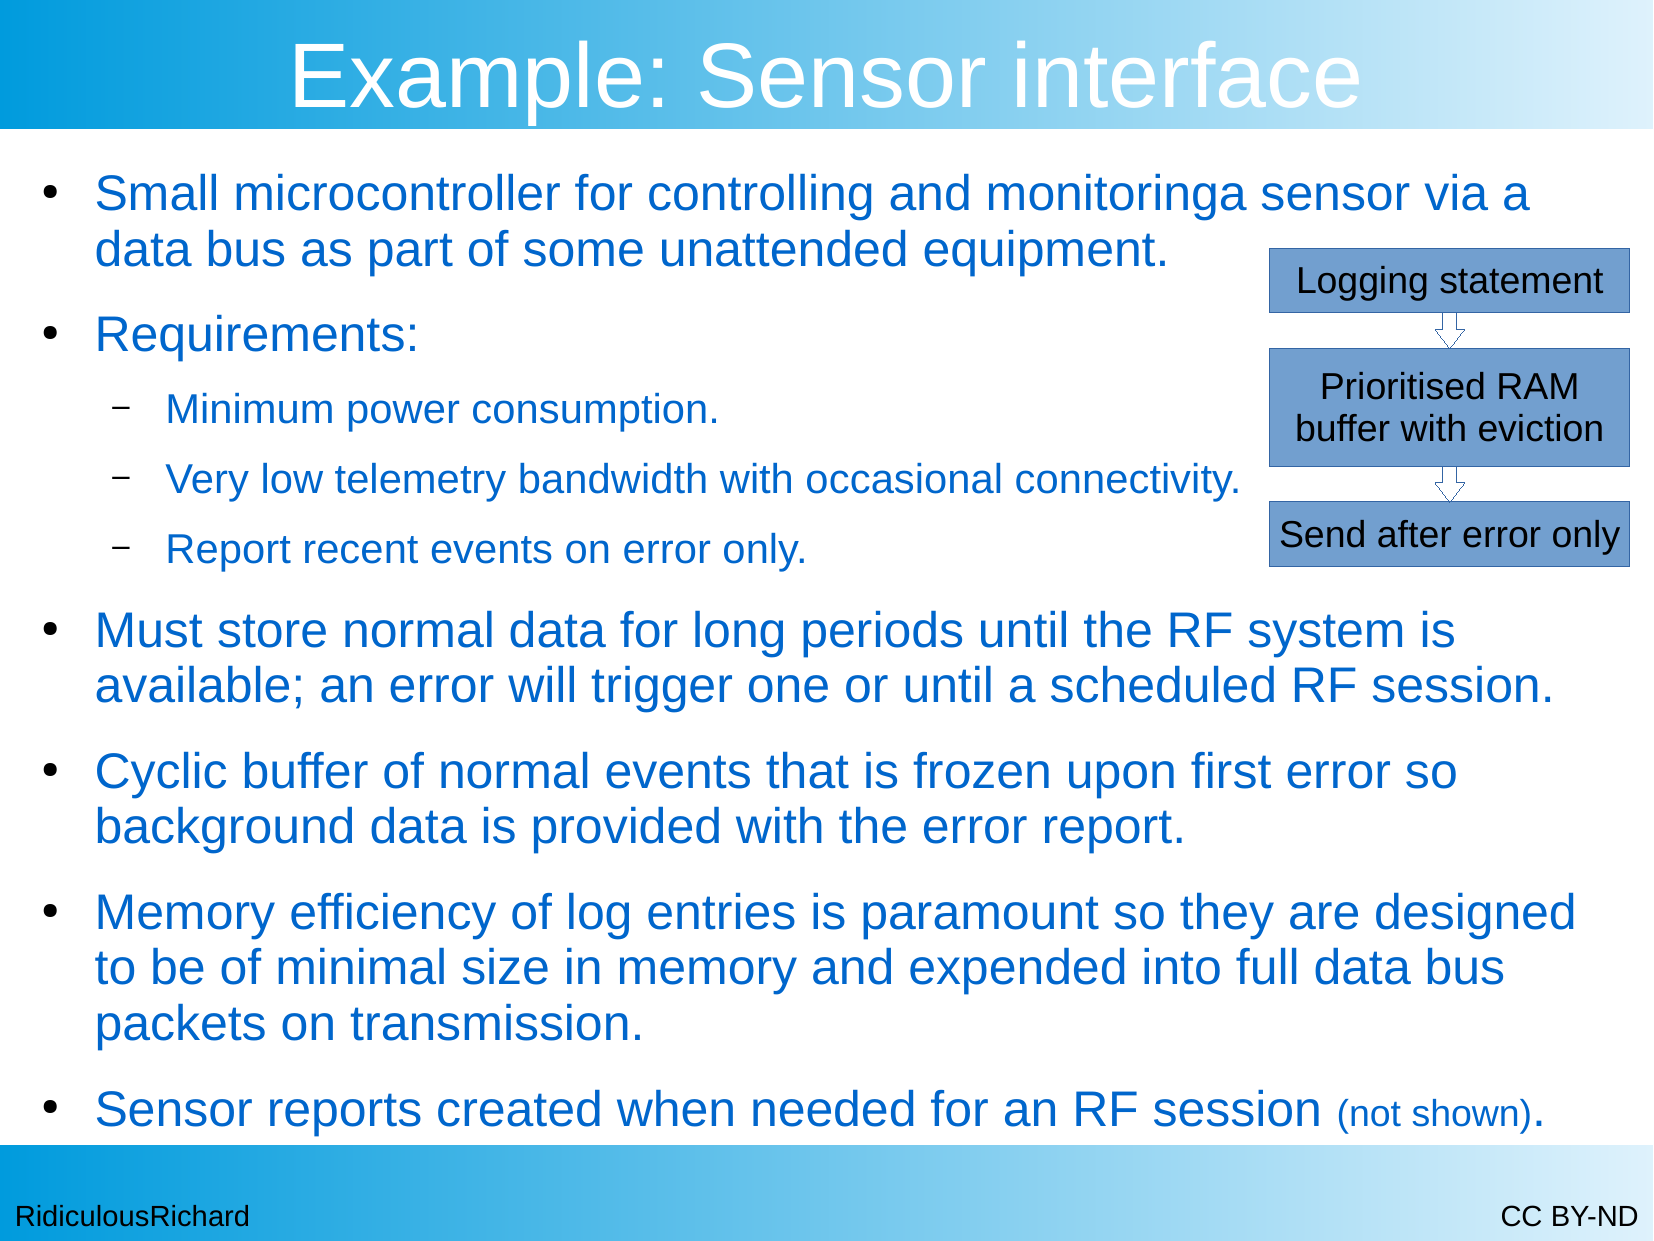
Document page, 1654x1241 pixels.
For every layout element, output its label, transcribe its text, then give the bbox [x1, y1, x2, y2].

title Example: Sensor interface [82, 23, 1571, 129]
text_box Send after error only [1269, 501, 1630, 567]
text_box Logging statement [1269, 248, 1630, 313]
list Small microcontroller for controlling and monitoringa sensor via a data bus as part of some unattended equipment. Requirements: Minimum power consumption. Very low telemetry bandwidth with occasional connectivity. Report recent events on error only. Must store normal data for long periods until the RF system is available; an error will trigger one or until a scheduled RF session. Cyclic buffer of normal events that is frozen upon first error so background data is provided with the error report. Memory efficiency of log entries is paramount so they are designed to be of minimal size in memory and expended into full data bus packets on transmission. Sensor reports created when needed for an RF session (not shown). [23, 165, 1630, 1123]
text_box Prioritised RAM buffer with eviction [1269, 348, 1630, 467]
